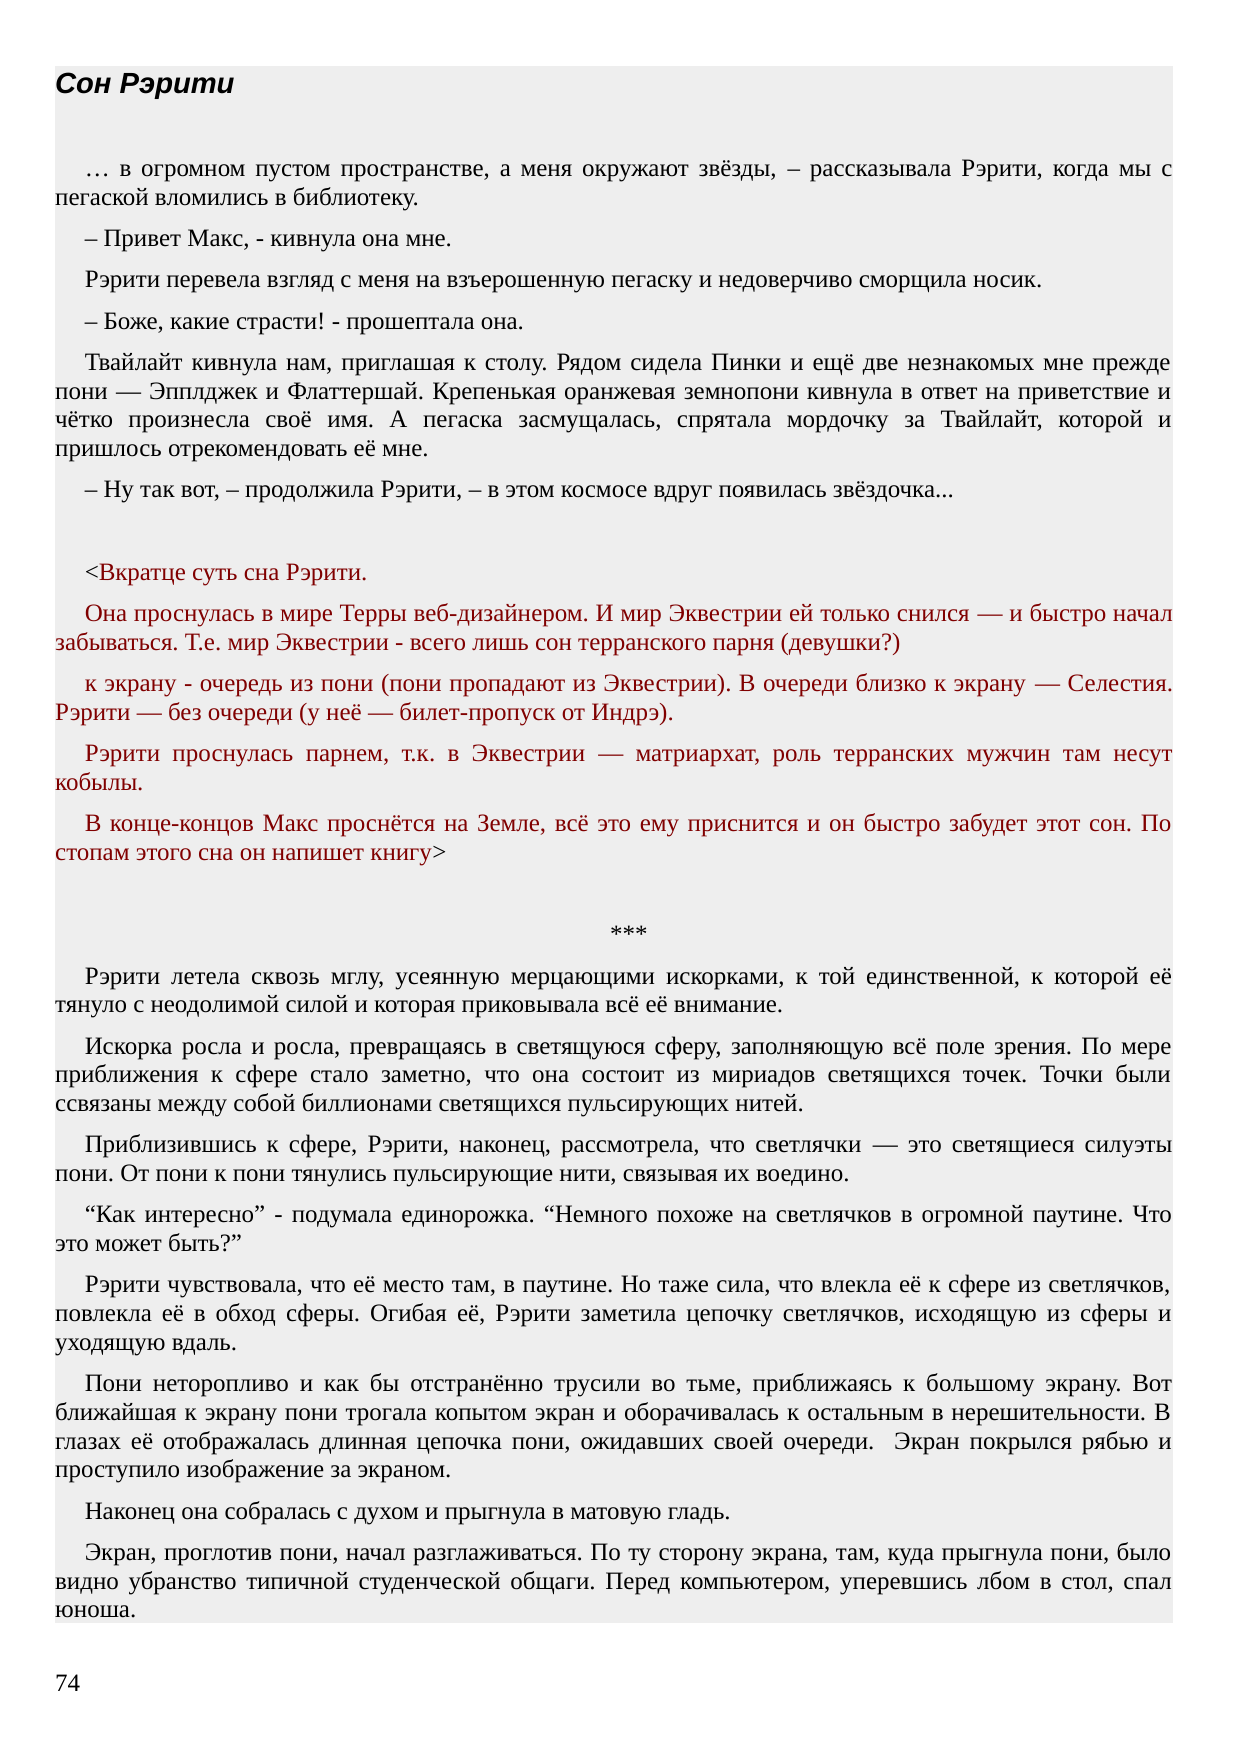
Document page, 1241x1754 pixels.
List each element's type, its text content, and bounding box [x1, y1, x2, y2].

text Рэрити перевела взгляд с меня на взъерошенную пегаску и недоверчиво сморщила носик. [55, 264, 1173, 293]
text Она проснулась в мире Терры веб-дизайнером. И мир Эквестрии ей только снился — и быстро начал забываться. Т.е. мир Эквестрии - всего лишь сон терранского парня (девушки?) [55, 598, 1173, 656]
text Пони неторопливо и как бы отстранённо трусили во тьме, приближаясь к большому экрану. Вот ближайшая к экрану пони трогала копытом экран и оборачивалась к остальным в нерешительности. В глазах её отображалась длинная цепочка пони, ожидавших своей очереди. Экран покрылся рябью и проступило изображение за экраном. [55, 1368, 1173, 1483]
text “Как интересно” - подумала единорожка. “Немного похоже на светлячков в огромной паутине. Что это может быть?” [55, 1199, 1173, 1257]
text <Вкратце суть сна Рэрити. [55, 557, 1173, 586]
text … в огромном пустом пространстве, а меня окружают звёзды, – рассказывала Рэрити, когда мы с пегаской вломились в библиотеку. [55, 153, 1173, 211]
text *** [55, 919, 1173, 948]
text Экран, проглотив пони, начал разглаживаться. По ту сторону экрана, там, куда прыгнула пони, было видно убранство типичной студенческой общаги. Перед компьютером, уперевшись лбом в стол, спал юноша. [55, 1537, 1173, 1623]
text В конце-концов Макс проснётся на Земле, всё это ему приснится и он быстро забудет этот сон. По стопам этого сна он напишет книгу> [55, 808, 1173, 866]
text Рэрити проснулась парнем, т.к. в Эквестрии — матриархат, роль терранских мужчин там несут кобылы. [55, 738, 1173, 796]
text Наконец она собралась с духом и прыгнула в матовую гладь. [55, 1496, 1173, 1524]
text Искорка росла и росла, превращаясь в светящуюся сферу, заполняющую всё поле зрения. По мере приближения к сфере стало заметно, что она состоит из мириадов светящихся точек. Точки были ссвязаны между собой биллионами светящихся пульсирующих нитей. [55, 1031, 1173, 1117]
text Твайлайт кивнула нам, приглашая к столу. Рядом сидела Пинки и ещё две незнакомых мне прежде пони — Эпплджек и Флаттершай. Крепенькая оранжевая земнопони кивнула в ответ на приветствие и чётко произнесла своё имя. А пегаска засмущалась, спрятала мордочку за Твайлайт, которой и пришлось отрекомендовать её мне. [55, 347, 1173, 462]
text Приблизившись к сфере, Рэрити, наконец, рассмотрела, что светлячки — это светящиеся силуэты пони. От пони к пони тянулись пульсирующие нити, связывая их воедино. [55, 1129, 1173, 1187]
subtitle Сон Рэрити [55, 66, 1173, 99]
text – Привет Макс, - кивнула она мне. [55, 223, 1173, 252]
text Рэрити чувствовала, что её место там, в паутине. Но таже сила, что влекла её к сфере из светлячков, повлекла её в обход сферы. Огибая её, Рэрити заметила цепочку светлячков, исходящую из сферы и уходящую вдаль. [55, 1269, 1173, 1356]
text к экрану - очередь из пони (пони пропадают из Эквестрии). В очереди близко к экрану — Селестия. Рэрити — без очереди (у неё — билет-пропуск от Индрэ). [55, 668, 1173, 726]
text Рэрити летела сквозь мглу, усеянную мерцающими искорками, к той единственной, к которой её тянуло с неодолимой силой и которая приковывала всё её внимание. [55, 961, 1173, 1018]
text – Ну так вот, – продолжила Рэрити, – в этом космосе вдруг появилась звёздочка... [55, 474, 1173, 503]
text – Боже, какие страсти! - прошептала она. [55, 306, 1173, 334]
